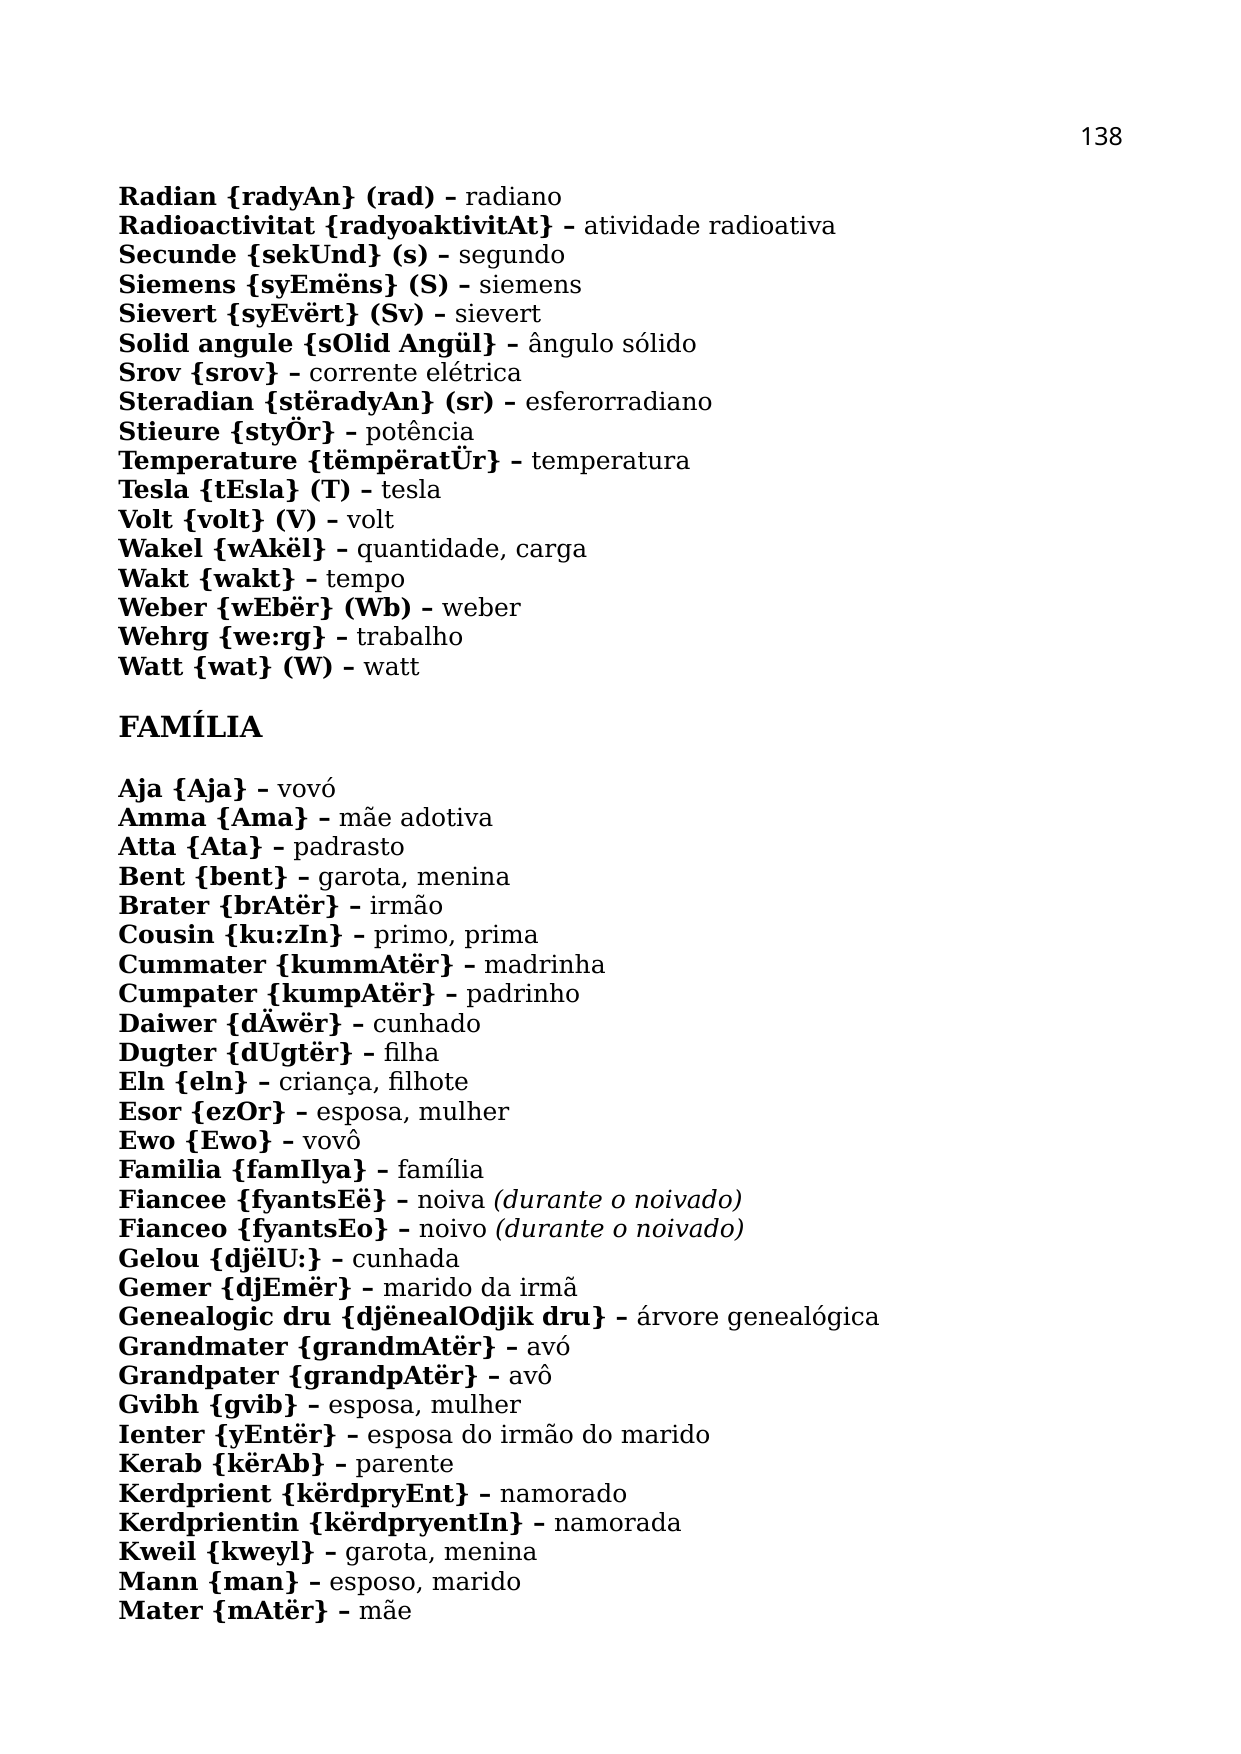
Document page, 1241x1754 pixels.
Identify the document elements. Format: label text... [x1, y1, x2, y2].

text Wehrg {we:rg} – trabalho [118, 622, 1123, 652]
text Mater {mAtër} – mãe [118, 1596, 1123, 1626]
text Secunde {sekUnd} (s) – segundo [118, 240, 1123, 270]
text Kerdprientin {kërdpryentIn} – namorada [118, 1508, 1123, 1537]
text Kerdprient {kërdpryEnt} – namorado [118, 1479, 1123, 1508]
text Grandpater {grandpAtër} – avô [118, 1361, 1123, 1391]
text Eln {eln} – criança, filhote [118, 1067, 1123, 1097]
text Srov {srov} – corrente elétrica [118, 358, 1123, 387]
text Cumpater {kumpAtër} – padrinho [118, 979, 1123, 1009]
text Volt {volt} (V) – volt [118, 505, 1123, 534]
text Familia {famIlya} – família [118, 1156, 1123, 1185]
text Wakel {wAkël} – quantidade, carga [118, 534, 1123, 563]
text Steradian {stëradyAn} (sr) – esferorradiano [118, 387, 1123, 417]
text Gelou {djëlU:} – cunhada [118, 1244, 1123, 1273]
text Cummater {kummAtër} – madrinha [118, 950, 1123, 979]
text Solid angule {sOlid Angül} – ângulo sólido [118, 328, 1123, 358]
text Temperature {tëmpëratÜr} – temperatura [118, 446, 1123, 475]
text Sievert {syEvërt} (Sv) – sievert [118, 299, 1123, 328]
text Esor {ezOr} – esposa, mulher [118, 1097, 1123, 1126]
text Kweil {kweyl} – garota, menina [118, 1537, 1123, 1567]
text Gemer {djEmër} – marido da irmã [118, 1273, 1123, 1302]
text Grandmater {grandmAtër} – avó [118, 1332, 1123, 1361]
text Ienter {yEntër} – esposa do irmão do marido [118, 1420, 1123, 1449]
text Wakt {wakt} – tempo [118, 563, 1123, 593]
text Siemens {syEmëns} (S) – siemens [118, 270, 1123, 299]
text Radioactivitat {radyoaktivitAt} – atividade radioativa [118, 211, 1123, 240]
text Atta {Ata} – padrasto [118, 832, 1123, 862]
text Kerab {kërAb} – parente [118, 1449, 1123, 1479]
text Ewo {Ewo} – vovô [118, 1126, 1123, 1156]
text Gvibh {gvib} – esposa, mulher [118, 1391, 1123, 1420]
text Daiwer {dÄwër} – cunhado [118, 1009, 1123, 1038]
subtitle FAMÍLIA [118, 710, 1123, 744]
text Dugter {dUgtër} – filha [118, 1038, 1123, 1067]
text Stieure {styÖr} – potência [118, 417, 1123, 446]
text Watt {wat} (W) – watt [118, 652, 1123, 681]
text Aja {Aja} – vovó [118, 774, 1123, 803]
text Fianceo {fyantsEo} – noivo (durante o noivado) [118, 1214, 1123, 1244]
text Cousin {ku:zIn} – primo, prima [118, 921, 1123, 950]
text Genealogic dru {djënealOdjik dru} – árvore genealógica [118, 1302, 1123, 1332]
text Fiancee {fyantsEë} – noiva (durante o noivado) [118, 1185, 1123, 1214]
text Radian {radyAn} (rad) – radiano [118, 182, 1123, 211]
text Weber {wEbër} (Wb) – weber [118, 593, 1123, 622]
text Amma {Ama} – mãe adotiva [118, 803, 1123, 832]
text Bent {bent} – garota, menina [118, 862, 1123, 891]
text Brater {brAtër} – irmão [118, 891, 1123, 921]
text Tesla {tEsla} (T) – tesla [118, 475, 1123, 505]
text Mann {man} – esposo, marido [118, 1567, 1123, 1596]
